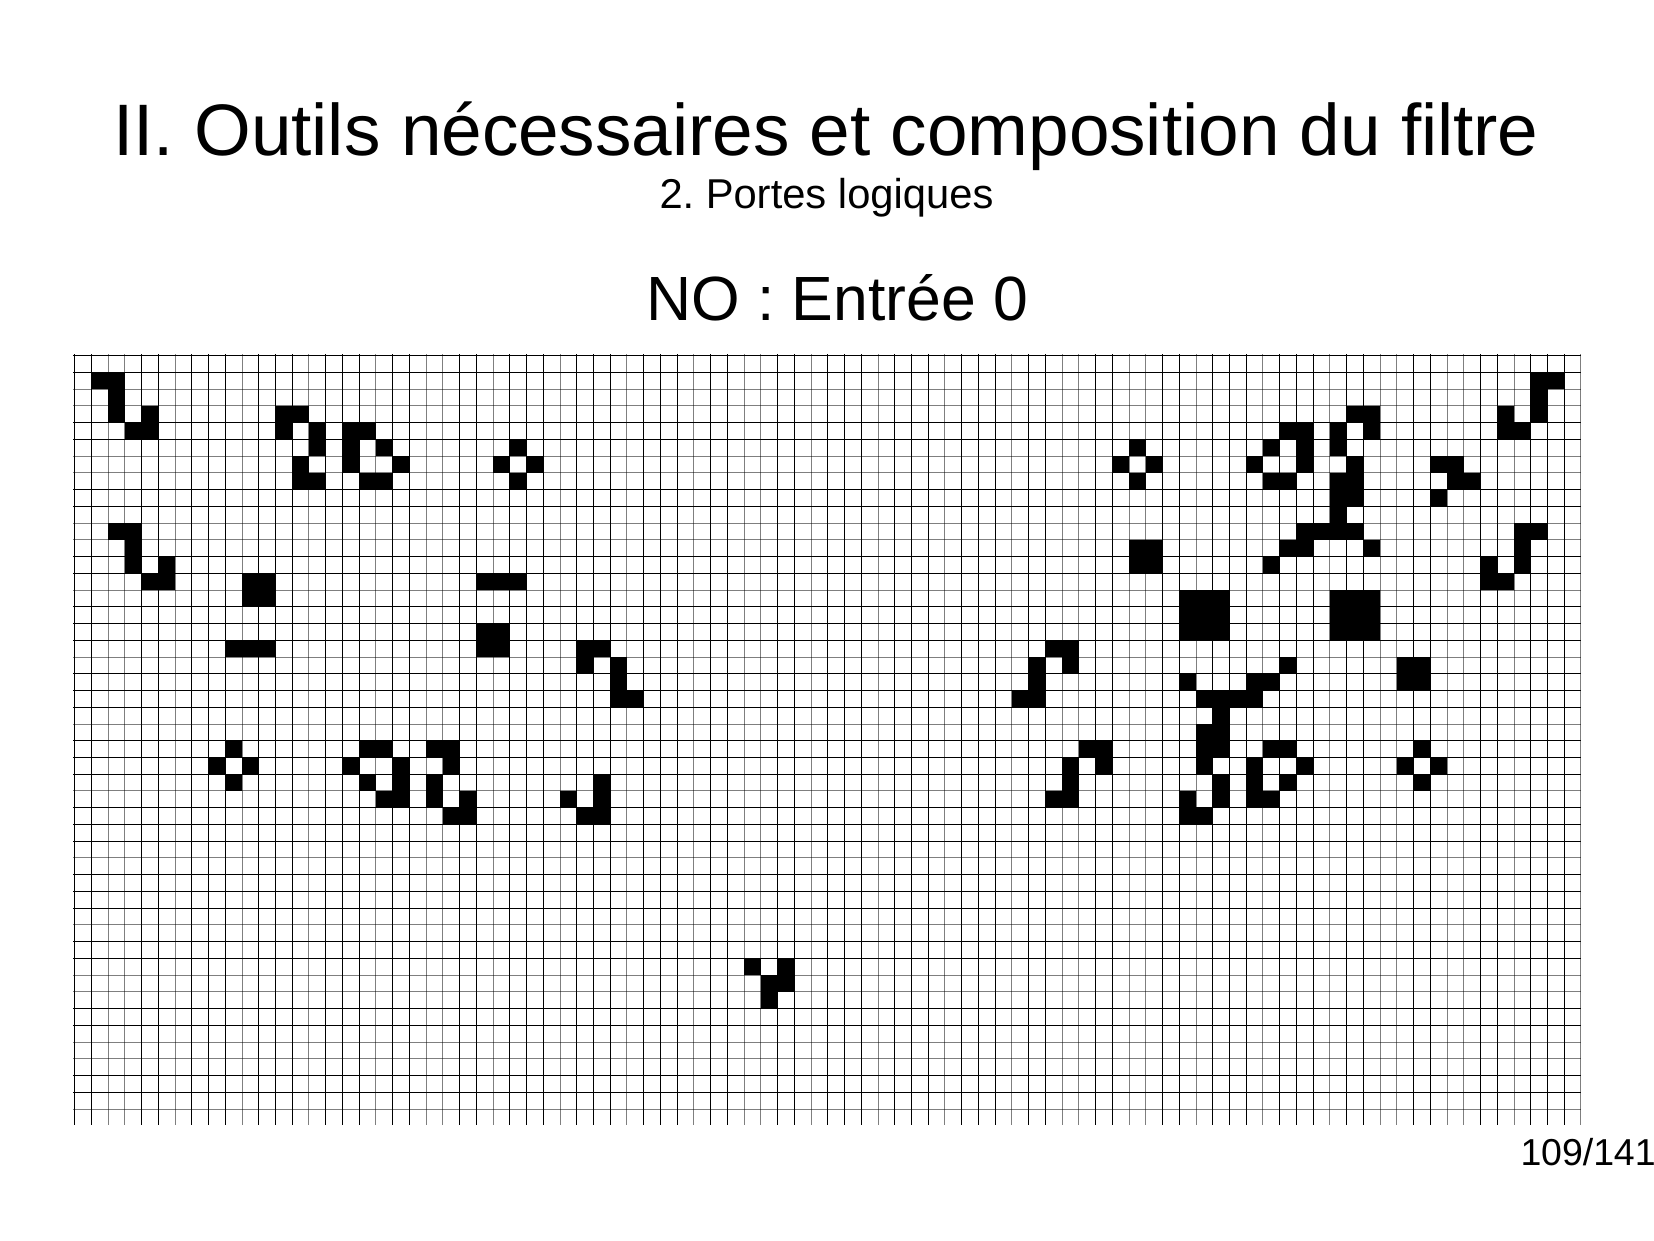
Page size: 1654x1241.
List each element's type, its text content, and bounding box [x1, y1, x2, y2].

picture [73, 354, 1581, 1125]
text_box <number>/141 [1505, 1124, 1654, 1182]
title II. Outils nécessaires et composition du filtre 2. Portes logiques [82, 49, 1571, 257]
text_box NO : Entrée 0 [631, 256, 1044, 342]
